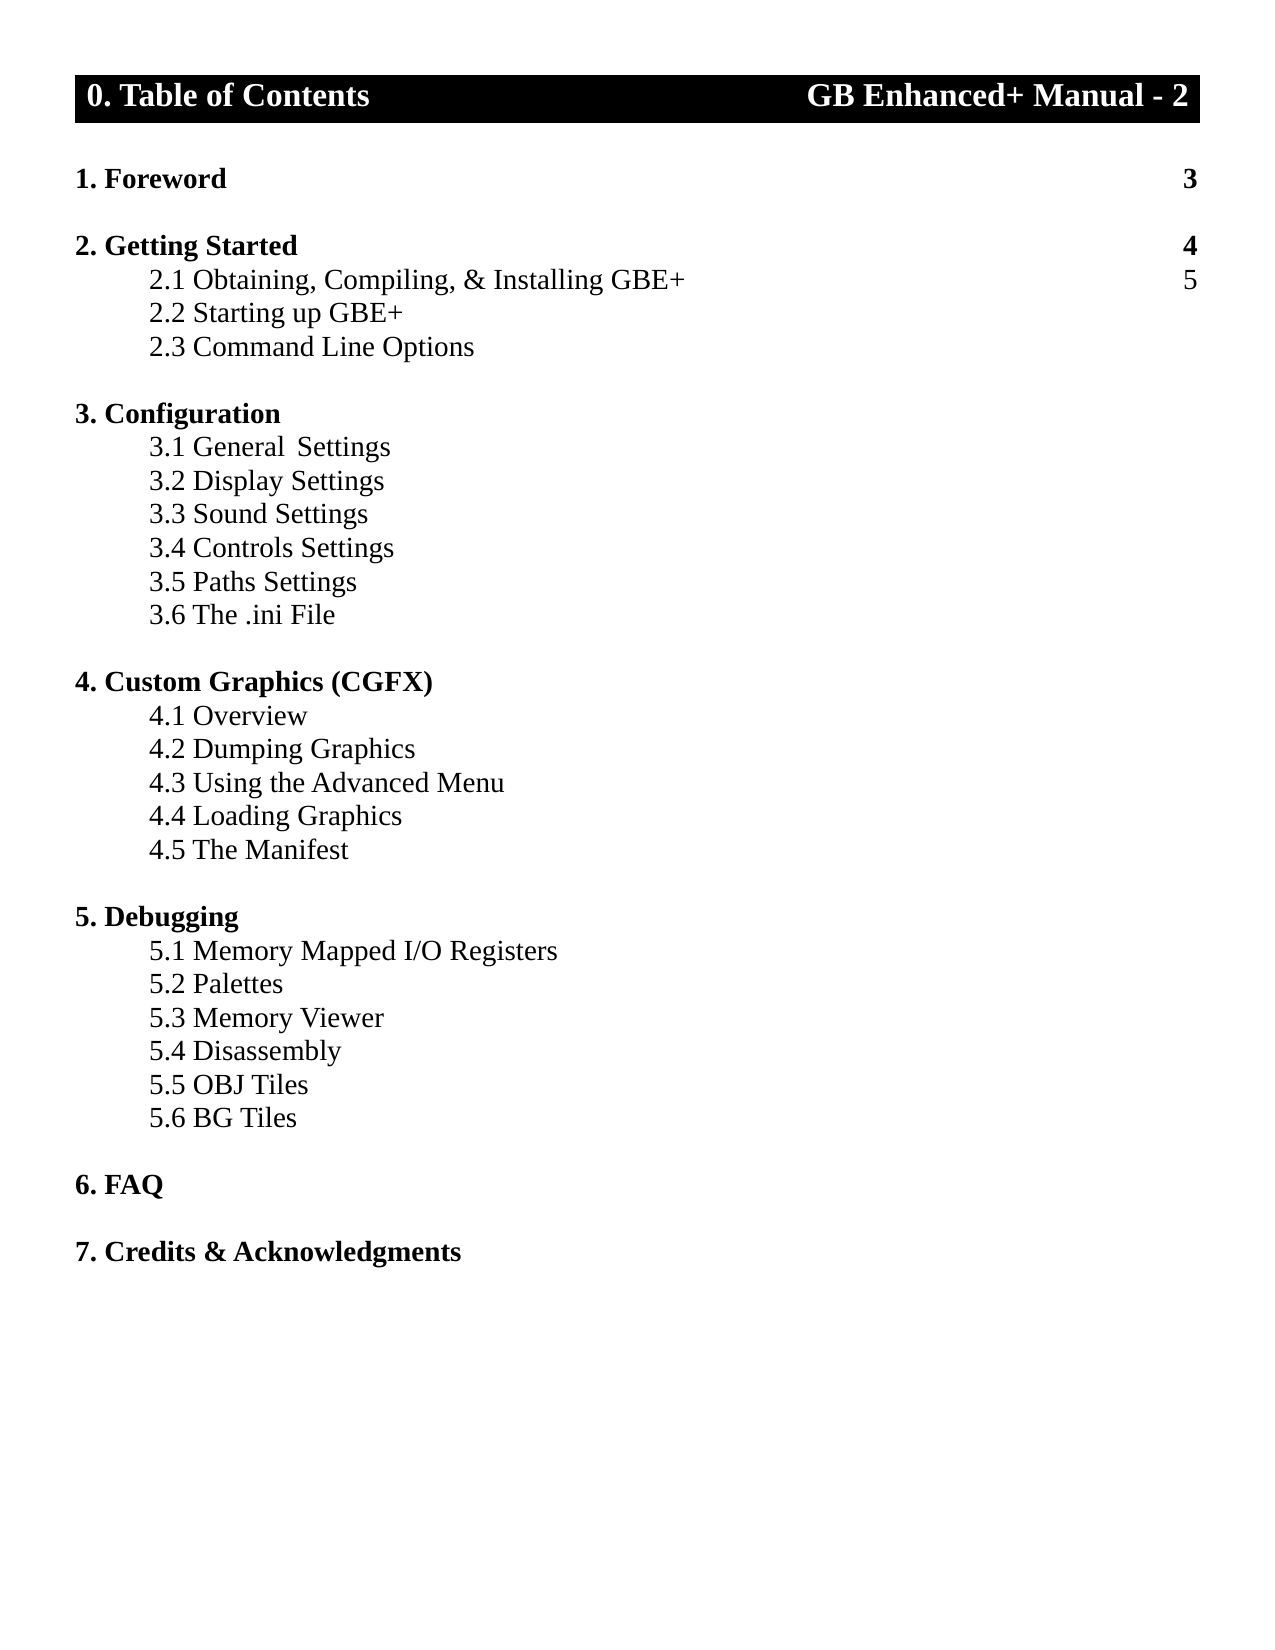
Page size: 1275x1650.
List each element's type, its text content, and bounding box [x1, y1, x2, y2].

text 4.3 Using the Advanced Menu [75, 765, 1200, 798]
text 3.1 General Settings [75, 429, 1200, 463]
text 3.6 The .ini File [75, 597, 1200, 631]
text 4.5 The Manifest [75, 832, 1200, 866]
text 3.3 Sound Settings [75, 497, 1200, 530]
text 5.1 Memory Mapped I/O Registers [75, 933, 1200, 966]
text 5.4 Disassembly [75, 1033, 1200, 1067]
text 6. FAQ [75, 1167, 1200, 1201]
text 5.5 OBJ Tiles [75, 1067, 1200, 1100]
text 5. Debugging [75, 899, 1200, 933]
text 3.4 Controls Settings [75, 530, 1200, 564]
text 5.3 Memory Viewer [75, 1000, 1200, 1033]
text 3. Configuration [75, 396, 1200, 429]
text 5.2 Palettes [75, 966, 1200, 1000]
text 4.2 Dumping Graphics [75, 731, 1200, 765]
text 2. Getting Started 4 [75, 228, 1200, 262]
text 1. Foreword 3 [75, 161, 1200, 195]
text 7. Credits & Acknowledgments [75, 1234, 1200, 1268]
text 3.5 Paths Settings [75, 564, 1200, 597]
text 3.2 Display Settings [75, 463, 1200, 497]
text 4.4 Loading Graphics [75, 798, 1200, 832]
text 2.3 Command Line Options [75, 329, 1200, 362]
text 2.1 Obtaining, Compiling, & Installing GBE+ 5 [75, 262, 1200, 295]
text 4.1 Overview [75, 698, 1200, 731]
text 2.2 Starting up GBE+ [75, 295, 1200, 329]
text 0. Table of Contents GB Enhanced+ Manual - 2 [75, 75, 1200, 122]
text 5.6 BG Tiles [75, 1100, 1200, 1134]
text 4. Custom Graphics (CGFX) [75, 664, 1200, 698]
